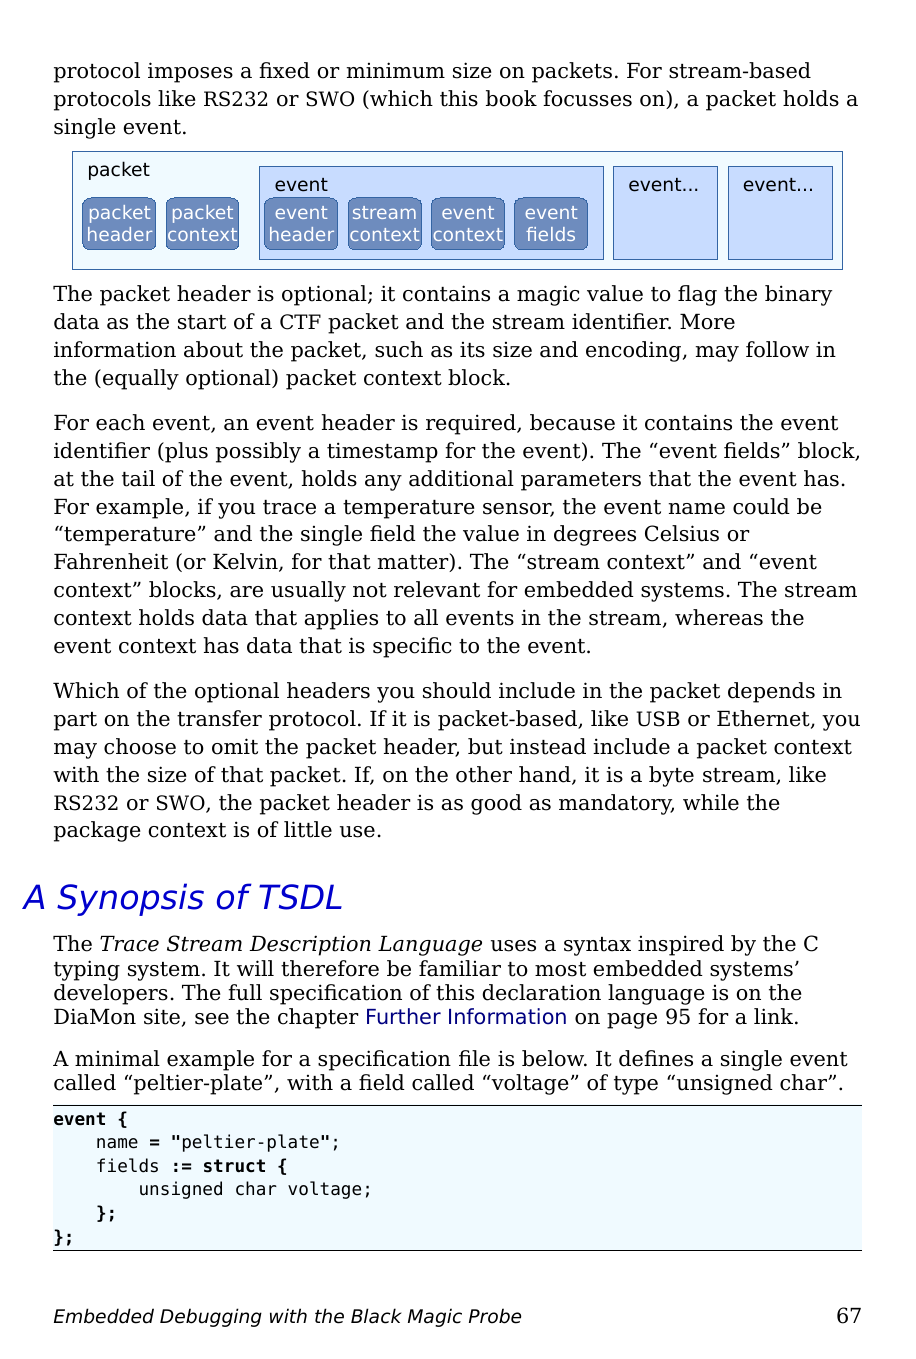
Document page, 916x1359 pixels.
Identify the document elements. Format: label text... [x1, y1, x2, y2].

text fields := struct { [53, 1152, 862, 1175]
text name = "peltier-plate"; [53, 1128, 862, 1152]
subtitle A Synopsis of TSDL [24, 879, 862, 917]
text A minimal example for a specification file is below. It defines a single event called “peltier-plate”, with a field called “voltage” of type “unsigned char”. [53, 1047, 862, 1096]
text event { [53, 1106, 862, 1128]
text The Trace Stream Description Language uses a syntax inspired by the C typing system. It will therefore be familiar to most embedded systems’ developers. The full specification of this declaration language is on the DiaMon site, see the chapter Further Information on page 95 for a link. [53, 932, 862, 1029]
text }; [53, 1199, 862, 1223]
text Which of the optional headers you should include in the packet depends in part on the transfer protocol. If it is packet-based, like USB or Ethernet, you may choose to omit the packet header, but instead include a packet context with the size of that packet. If, on the other hand, it is a byte stream, like RS232 or SWO, the packet header is as good as mandatory, while the package context is of little use. [53, 679, 862, 843]
text For each event, an event header is required, because it contains the event identifier (plus possibly a timestamp for the event). The “event fields” block, at the tail of the event, holds any additional parameters that the event has. For example, if you trace a temperature sensor, the event name could be “temperature” and the single field the value in degrees Celsius or Fahrenheit (or Kelvin, for that matter). The “stream context” and “event context” blocks, are usually not relevant for embedded systems. The stream context holds data that applies to all events in the stream, whereas the event context has data that is specific to the event. [53, 411, 862, 658]
text protocol imposes a fixed or minimum size on packets. For stream-based protocols like RS232 or SWO (which this book focusses on), a packet holds a single event. [53, 59, 862, 139]
text unsigned char voltage; [53, 1175, 862, 1199]
text }; [53, 1223, 862, 1250]
text The packet header is optional; it contains a magic value to flag the binary data as the start of a CTF packet and the stream identifier. More information about the packet, such as its size and encoding, may follow in the (equally optional) packet context block. [53, 160, 862, 390]
